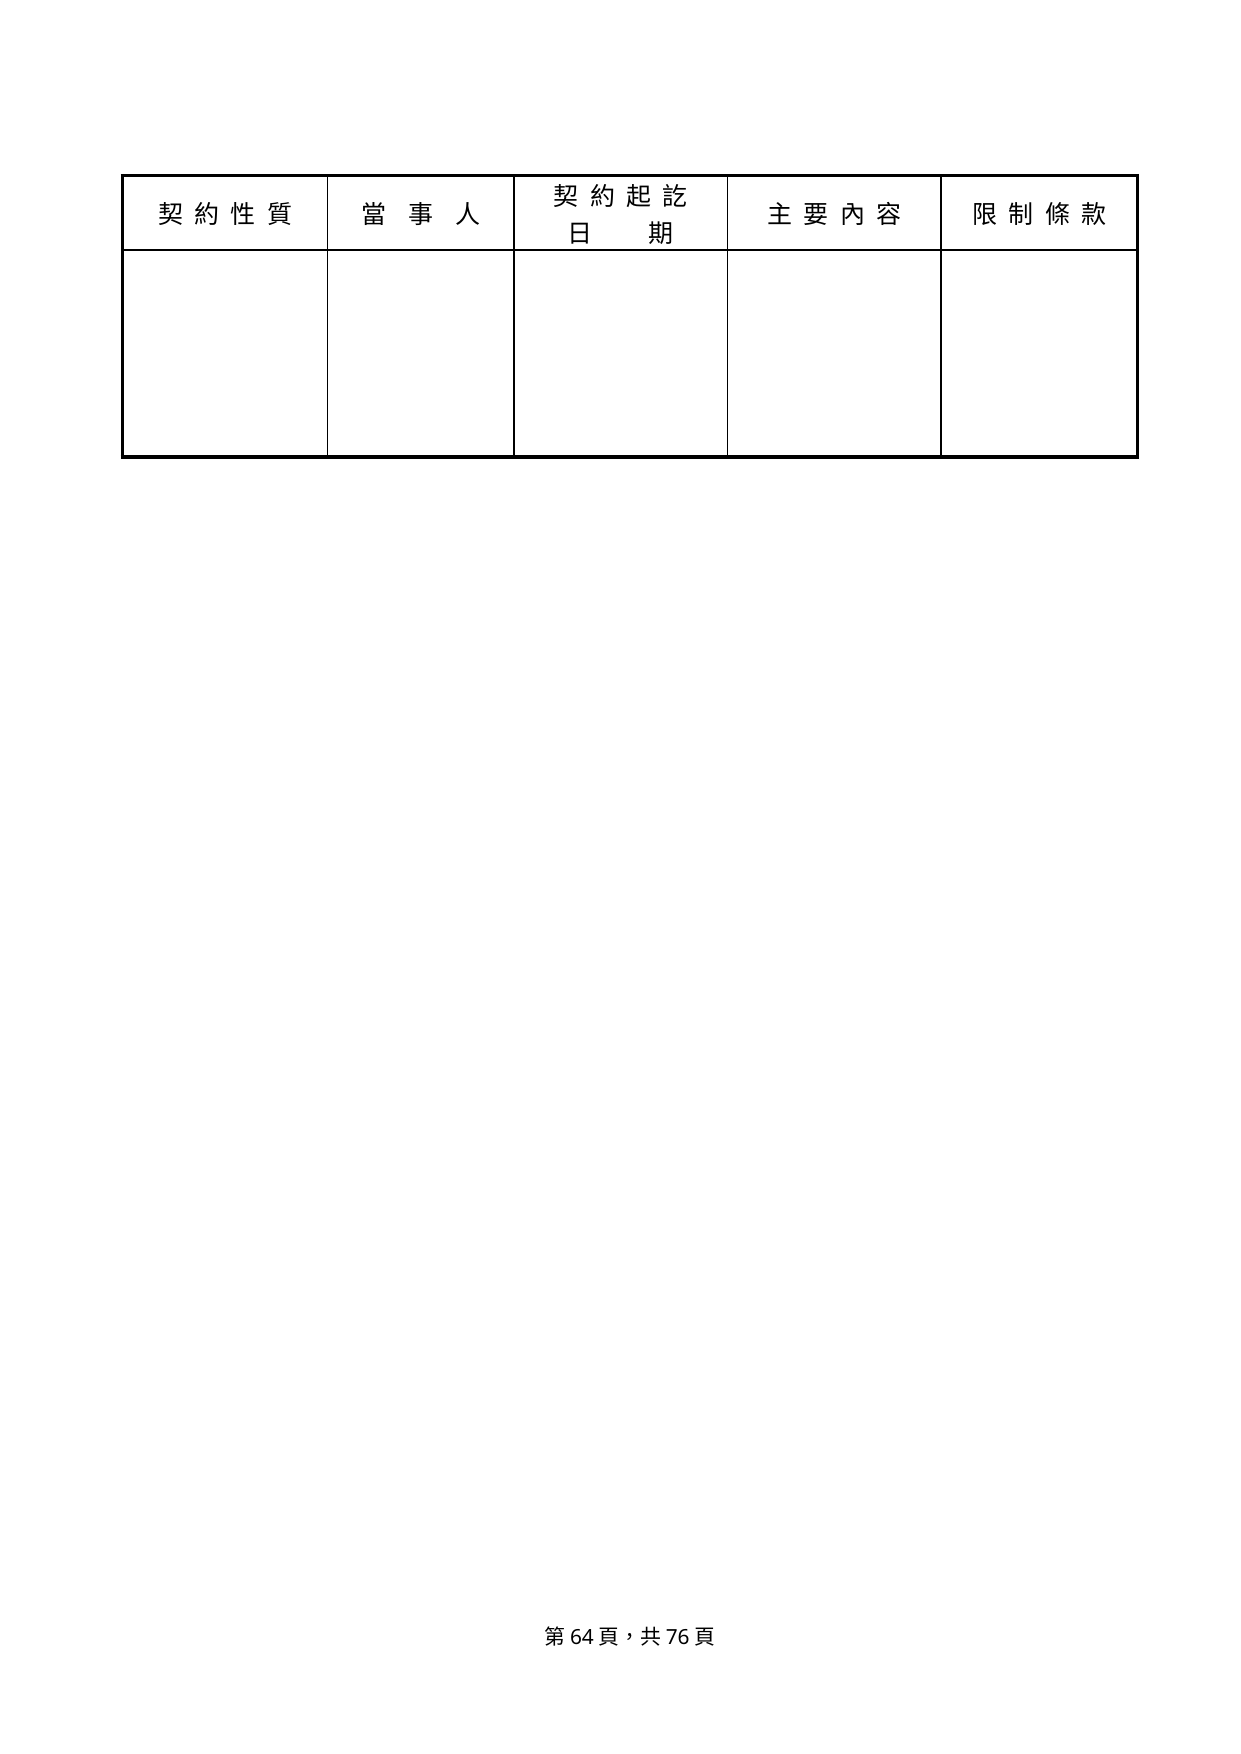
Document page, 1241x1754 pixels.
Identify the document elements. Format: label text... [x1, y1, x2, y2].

table_cell [728, 251, 940, 455]
table_cell [328, 251, 513, 455]
table_cell [942, 251, 1136, 455]
table_header 當 事 人 [328, 177, 513, 249]
table_cell [515, 251, 727, 455]
table_header 契 約 起 訖 日 期 [515, 177, 727, 249]
table_cell [124, 251, 327, 455]
table_header 契 約 性 質 [124, 177, 327, 249]
table_header 主 要 內 容 [728, 177, 940, 249]
table_header 限 制 條 款 [942, 177, 1136, 249]
